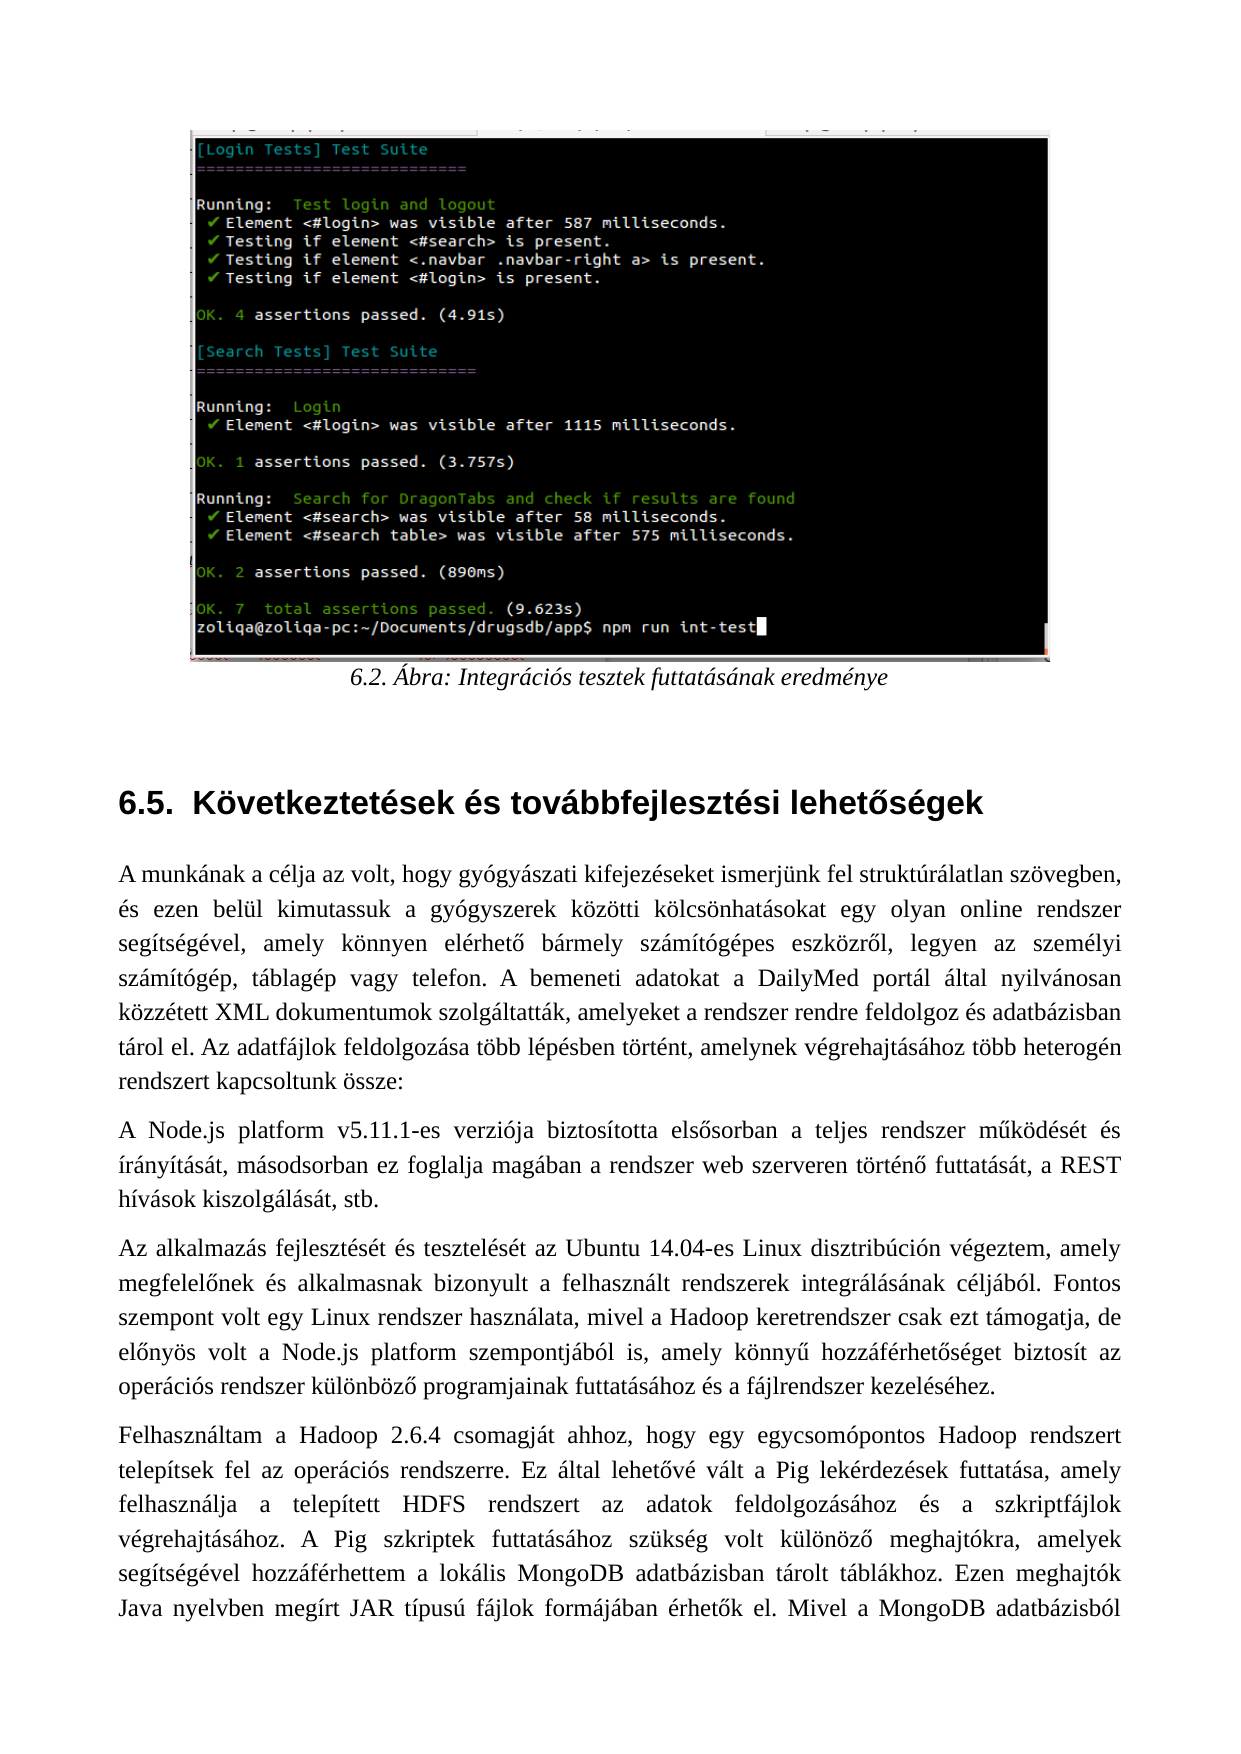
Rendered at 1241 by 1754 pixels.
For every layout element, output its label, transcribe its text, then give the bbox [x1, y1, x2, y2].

picture [190, 130, 1051, 662]
text 6.2. Ábra: Integrációs tesztek futtatásának eredménye [190, 662, 1050, 691]
text A Node.js platform v5.11.1-es verziója biztosította elsősorban a teljes rendszer működését és írányítását, másodsorban ez foglalja magában a rendszer web szerveren történő futtatását, a REST hívások kiszolgálását, stb. [118, 1115, 1122, 1213]
text A munkának a célja az volt, hogy gyógyászati kifejezéseket ismerjünk fel struktúrálatlan szövegben, és ezen belül kimutassuk a gyógyszerek közötti kölcsönhatásokat egy olyan online rendszer segítségével, amely könnyen elérhető bármely számítógépes eszközről, legyen az személyi számítógép, táblagép vagy telefon. A bemeneti adatokat a DailyMed portál által nyilvánosan közzétett XML dokumentumok szolgáltatták, amelyeket a rendszer rendre feldolgoz és adatbázisban tárol el. Az adatfájlok feldolgozása több lépésben történt, amelynek végrehajtásához több heterogén rendszert kapcsoltunk össze: [118, 859, 1122, 1095]
text Az alkalmazás fejlesztését és tesztelését az Ubuntu 14.04-es Linux disztribúción végeztem, amely megfelelőnek és alkalmasnak bizonyult a felhasznált rendszerek integrálásának céljából. Fontos szempont volt egy Linux rendszer használata, mivel a Hadoop keretrendszer csak ezt támogatja, de előnyös volt a Node.js platform szempontjából is, amely könnyű hozzáférhetőséget biztosít az operációs rendszer különböző programjainak futtatásához és a fájlrendszer kezeléséhez. [118, 1233, 1122, 1400]
subtitle Következtetések és továbbfejlesztési lehetőségek [118, 783, 1122, 822]
text Felhasználtam a Hadoop 2.6.4 csomagját ahhoz, hogy egy egycsomópontos Hadoop rendszert telepítsek fel az operációs rendszerre. Ez által lehetővé vált a Pig lekérdezések futtatása, amely felhasználja a telepített HDFS rendszert az adatok feldolgozásához és a szkriptfájlok végrehajtásához. A Pig szkriptek futtatásához szükség volt különöző meghajtókra, amelyek segítségével hozzáférhettem a lokális MongoDB adatbázisban tárolt táblákhoz. Ezen meghajtók Java nyelvben megírt JAR típusú fájlok formájában érhetők el. Mivel a MongoDB adatbázisból [118, 1420, 1122, 1621]
